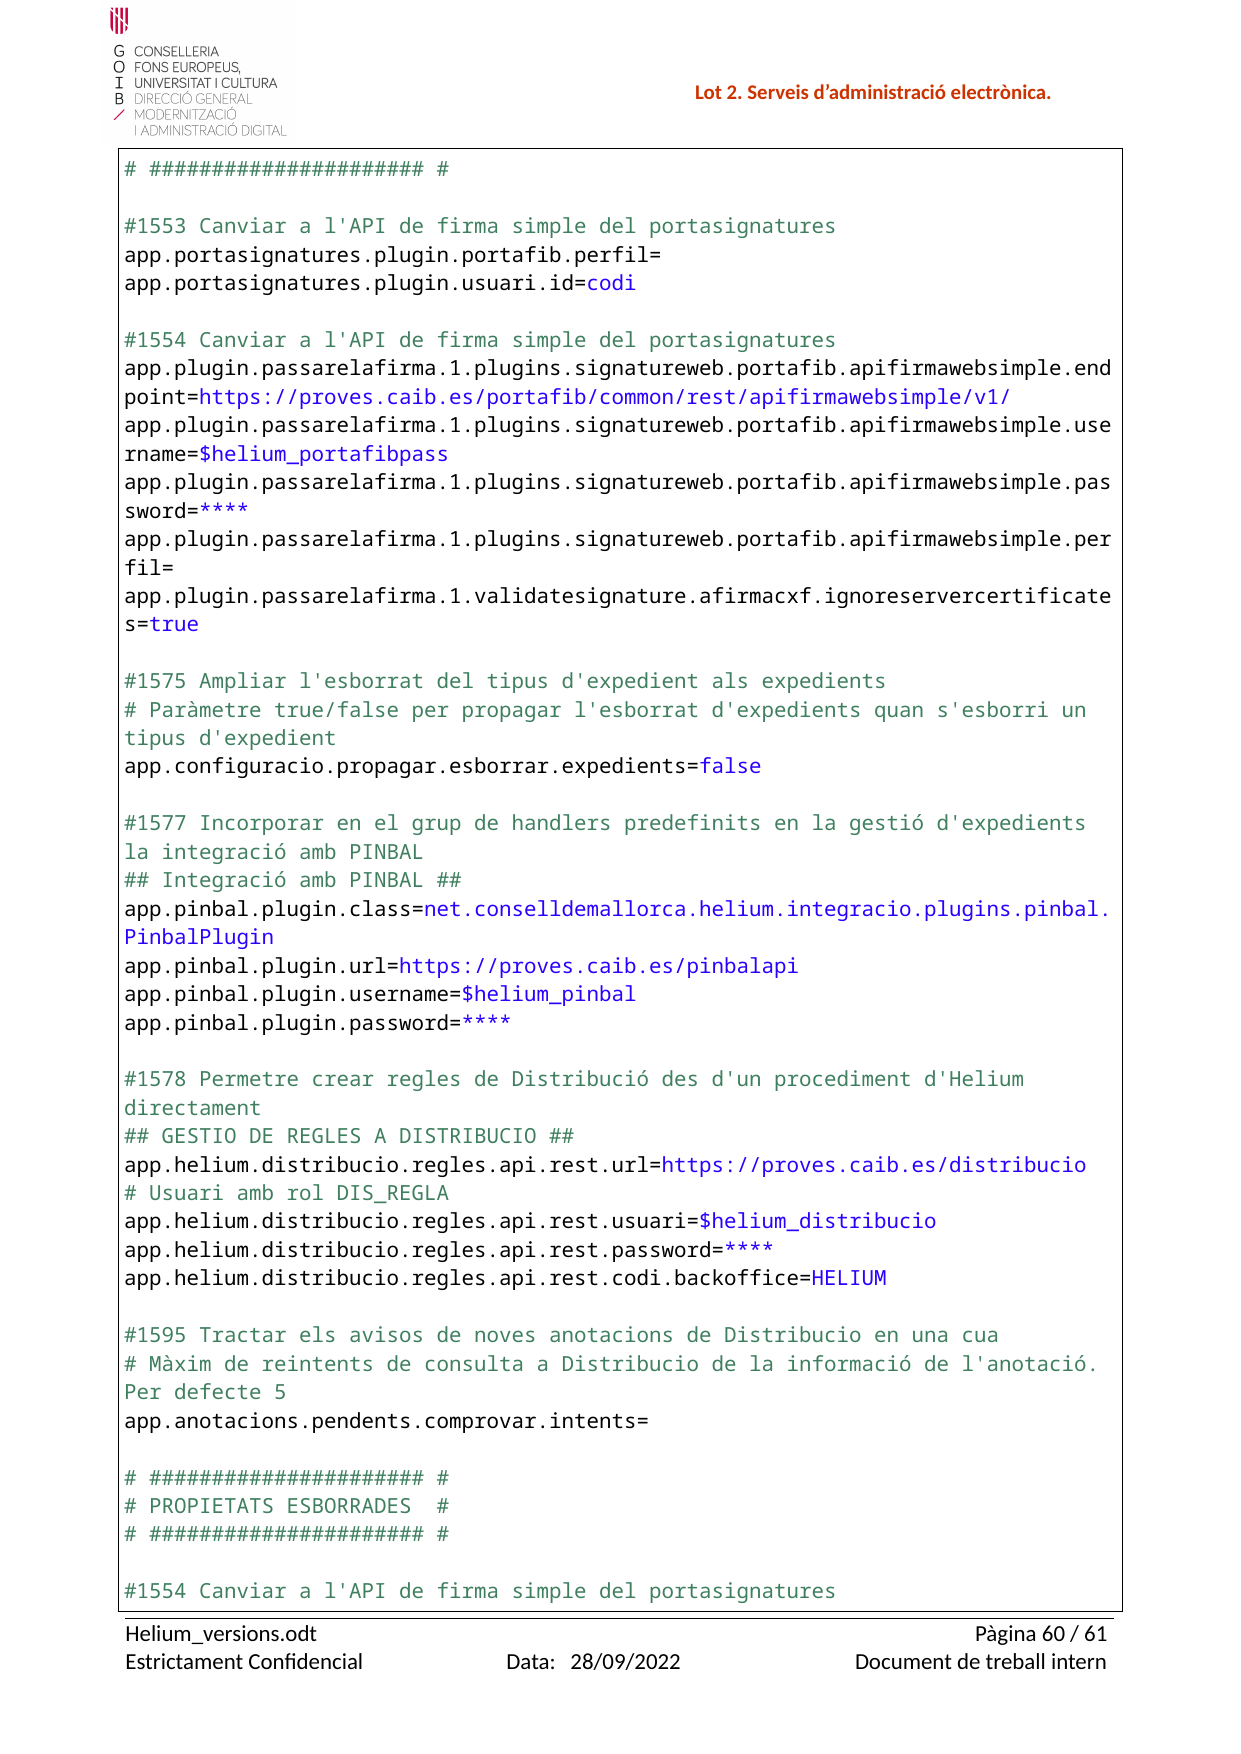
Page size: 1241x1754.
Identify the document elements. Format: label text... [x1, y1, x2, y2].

picture [100, 0, 297, 144]
table_header # ###################### # #1553 Canviar a l'API de firma simple del portasignatures app.portasignatures.plugin.portafib.perfil= app.portasignatures.plugin.usuari.id=codi #1554 Canviar a l'API de firma simple del portasignatures app.plugin.passarelafirma.1.plugins.signatureweb.portafib.apifirmawebsimple.endpoint=https://proves.caib.es/portafib/common/rest/apifirmawebsimple/v1/ app.plugin.passarelafirma.1.plugins.signatureweb.portafib.apifirmawebsimple.username=$helium_portafibpass app.plugin.passarelafirma.1.plugins.signatureweb.portafib.apifirmawebsimple.password=**** app.plugin.passarelafirma.1.plugins.signatureweb.portafib.apifirmawebsimple.perfil= app.plugin.passarelafirma.1.validatesignature.afirmacxf.ignoreservercertificates=true #1575 Ampliar l'esborrat del tipus d'expedient als expedients # Paràmetre true/false per propagar l'esborrat d'expedients quan s'esborri un tipus d'expedient app.configuracio.propagar.esborrar.expedients=false #1577 Incorporar en el grup de handlers predefinits en la gestió d'expedients la integració amb PINBAL ## Integració amb PINBAL ## app.pinbal.plugin.class=net.conselldemallorca.helium.integracio.plugins.pinbal.PinbalPlugin app.pinbal.plugin.url=https://proves.caib.es/pinbalapi app.pinbal.plugin.username=$helium_pinbal app.pinbal.plugin.password=**** #1578 Permetre crear regles de Distribució des d'un procediment d'Helium directament ## GESTIO DE REGLES A DISTRIBUCIO ## app.helium.distribucio.regles.api.rest.url=https://proves.caib.es/distribucio # Usuari amb rol DIS_REGLA app.helium.distribucio.regles.api.rest.usuari=$helium_distribucio app.helium.distribucio.regles.api.rest.password=**** app.helium.distribucio.regles.api.rest.codi.backoffice=HELIUM #1595 Tractar els avisos de noves anotacions de Distribucio en una cua # Màxim de reintents de consulta a Distribucio de la informació de l'anotació. Per defecte 5 app.anotacions.pendents.comprovar.intents= # ###################### # # PROPIETATS ESBORRADES # # ###################### # #1554 Canviar a l'API de firma simple del portasignatures [119, 149, 1122, 1611]
